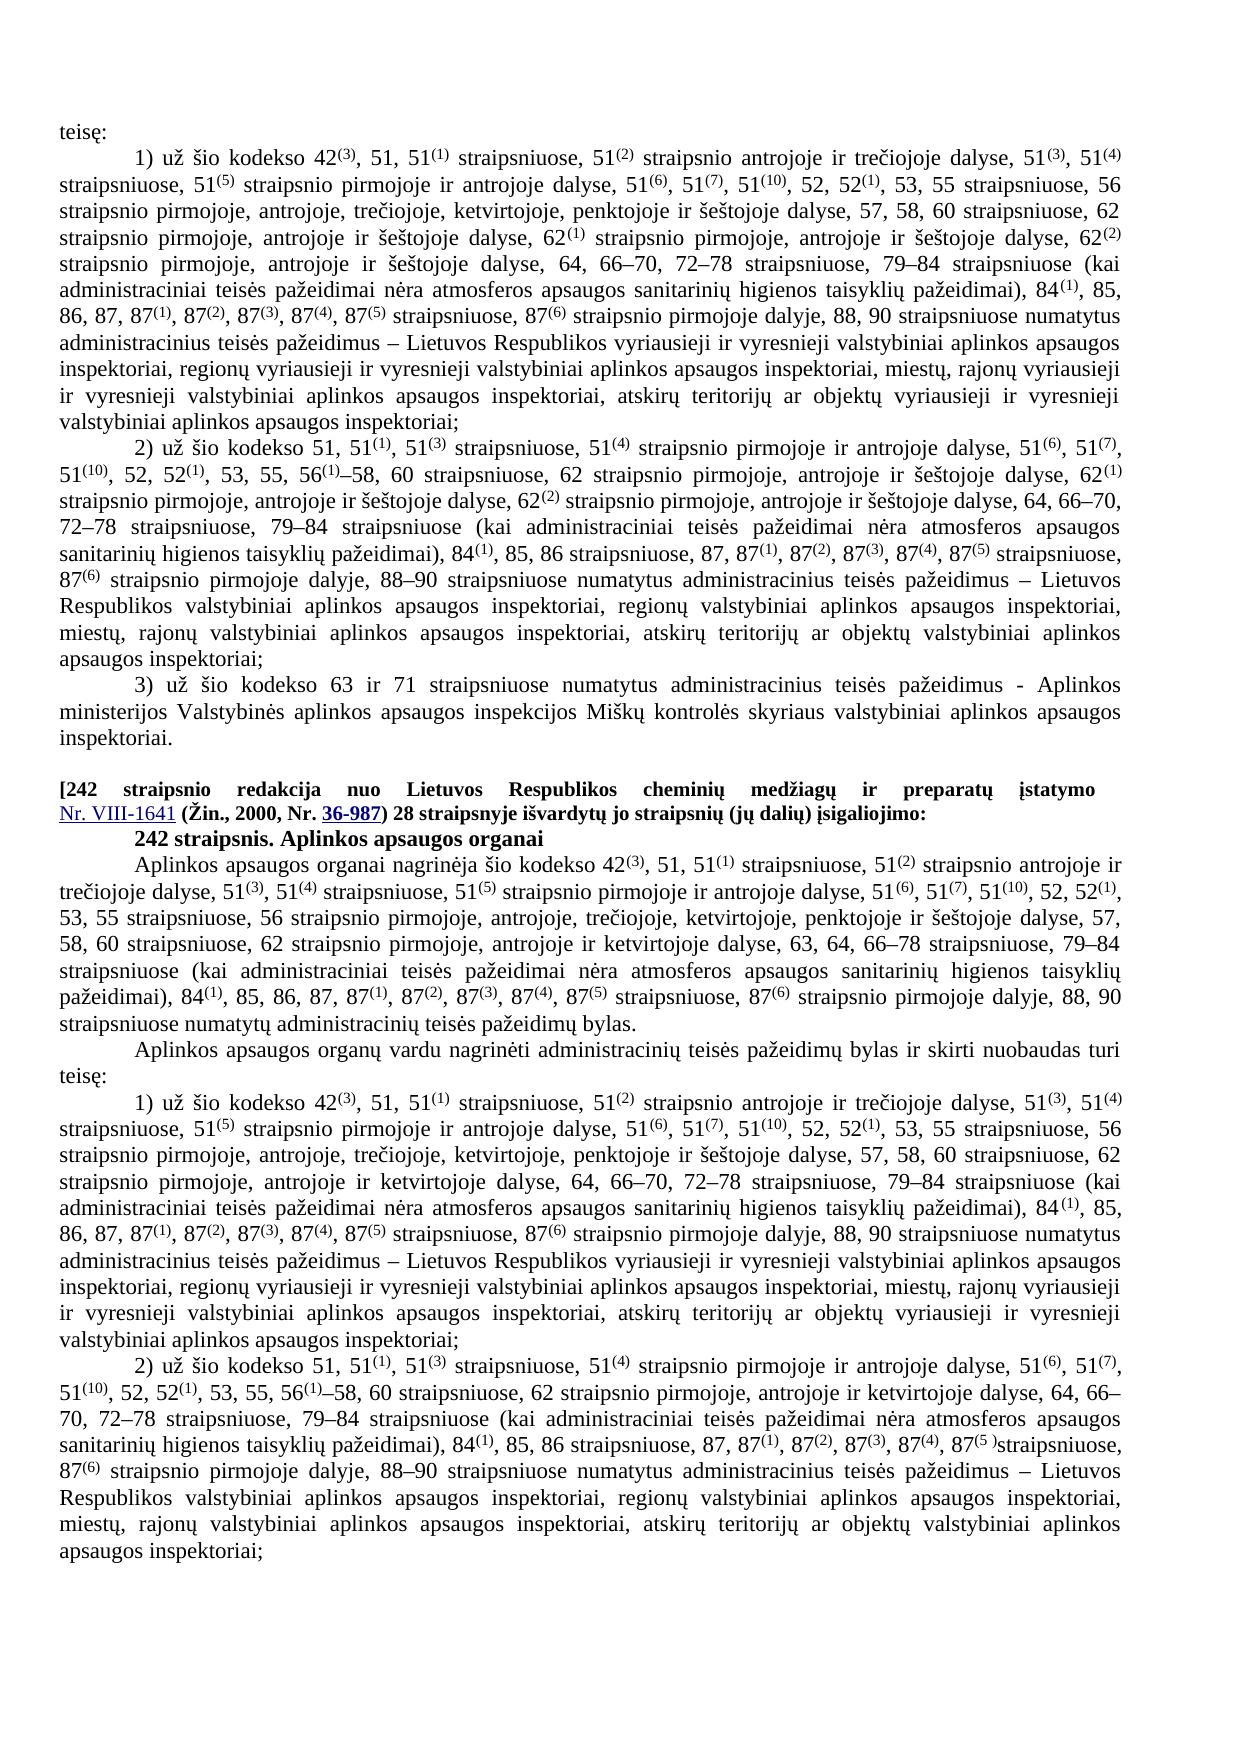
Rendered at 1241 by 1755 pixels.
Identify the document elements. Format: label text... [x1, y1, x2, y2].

text 2) už šio kodekso 51, 51(1), 51(3) straipsniuose, 51(4) straipsnio pirmojoje ir antrojoje dalyse, 51(6), 51(7), 51(10), 52, 52(1), 53, 55, 56(1)–58, 60 straipsniuose, 62 straipsnio pirmojoje, antrojoje ir šeštojoje dalyse, 62(1) straipsnio pirmojoje, antrojoje ir šeštojoje dalyse, 62(2) straipsnio pirmojoje, antrojoje ir šeštojoje dalyse, 64, 66–70, 72–78 straipsniuose, 79–84 straipsniuose (kai administraciniai teisės pažeidimai nėra atmosferos apsaugos sanitarinių higienos taisyklių pažeidimai), 84(1), 85, 86 straipsniuose, 87, 87(1), 87(2), 87(3), 87(4), 87(5) straipsniuose, 87(6) straipsnio pirmojoje dalyje, 88–90 straipsniuose numatytus administracinius teisės pažeidimus – Lietuvos Respublikos valstybiniai aplinkos apsaugos inspektoriai, regionų valstybiniai aplinkos apsaugos inspektoriai, miestų, rajonų valstybiniai aplinkos apsaugos inspektoriai, atskirų teritorijų ar objektų valstybiniai aplinkos apsaugos inspektoriai; [59, 434, 1122, 672]
text teisę: [59, 118, 1122, 144]
text 1) už šio kodekso 42(3), 51, 51(1) straipsniuose, 51(2) straipsnio antrojoje ir trečiojoje dalyse, 51(3), 51(4) straipsniuose, 51(5) straipsnio pirmojoje ir antrojoje dalyse, 51(6), 51(7), 51(10), 52, 52(1), 53, 55 straipsniuose, 56 straipsnio pirmojoje, antrojoje, trečiojoje, ketvirtojoje, penktojoje ir šeštojoje dalyse, 57, 58, 60 straipsniuose, 62 straipsnio pirmojoje, antrojoje ir šeštojoje dalyse, 62(1) straipsnio pirmojoje, antrojoje ir šeštojoje dalyse, 62(2) straipsnio pirmojoje, antrojoje ir šeštojoje dalyse, 64, 66–70, 72–78 straipsniuose, 79–84 straipsniuose (kai administraciniai teisės pažeidimai nėra atmosferos apsaugos sanitarinių higienos taisyklių pažeidimai), 84(1), 85, 86, 87, 87(1), 87(2), 87(3), 87(4), 87(5) straipsniuose, 87(6) straipsnio pirmojoje dalyje, 88, 90 straipsniuose numatytus administracinius teisės pažeidimus – Lietuvos Respublikos vyriausieji ir vyresnieji valstybiniai aplinkos apsaugos inspektoriai, regionų vyriausieji ir vyresnieji valstybiniai aplinkos apsaugos inspektoriai, miestų, rajonų vyriausieji ir vyresnieji valstybiniai aplinkos apsaugos inspektoriai, atskirų teritorijų ar objektų vyriausieji ir vyresnieji valstybiniai aplinkos apsaugos inspektoriai; [59, 144, 1121, 434]
text [242 straipsnio redakcija nuo Lietuvos Respublikos cheminių medžiagų ir preparatų įstatymo Nr. VIII-1641 (Žin., 2000, Nr. 36-987) 28 straipsnyje išvardytų jo straipsnių (jų dalių) įsigaliojimo: [59, 777, 1122, 825]
text 3) už šio kodekso 63 ir 71 straipsniuose numatytus administracinius teisės pažeidimus - Aplinkos ministerijos Valstybinės aplinkos apsaugos inspekcijos Miškų kontrolės skyriaus valstybiniai aplinkos apsaugos inspektoriai. [59, 672, 1122, 751]
text Aplinkos apsaugos organai nagrinėja šio kodekso 42(3), 51, 51(1) straipsniuose, 51(2) straipsnio antrojoje ir trečiojoje dalyse, 51(3), 51(4) straipsniuose, 51(5) straipsnio pirmojoje ir antrojoje dalyse, 51(6), 51(7), 51(10), 52, 52(1), 53, 55 straipsniuose, 56 straipsnio pirmojoje, antrojoje, trečiojoje, ketvirtojoje, penktojoje ir šeštojoje dalyse, 57, 58, 60 straipsniuose, 62 straipsnio pirmojoje, antrojoje ir ketvirtojoje dalyse, 63, 64, 66–78 straipsniuose, 79–84 straipsniuose (kai administraciniai teisės pažeidimai nėra atmosferos apsaugos sanitarinių higienos taisyklių pažeidimai), 84(1), 85, 86, 87, 87(1), 87(2), 87(3), 87(4), 87(5) straipsniuose, 87(6) straipsnio pirmojoje dalyje, 88, 90 straipsniuose numatytų administracinių teisės pažeidimų bylas. [59, 851, 1122, 1036]
text 1) už šio kodekso 42(3), 51, 51(1) straipsniuose, 51(2) straipsnio antrojoje ir trečiojoje dalyse, 51(3), 51(4) straipsniuose, 51(5) straipsnio pirmojoje ir antrojoje dalyse, 51(6), 51(7), 51(10), 52, 52(1), 53, 55 straipsniuose, 56 straipsnio pirmojoje, antrojoje, trečiojoje, ketvirtojoje, penktojoje ir šeštojoje dalyse, 57, 58, 60 straipsniuose, 62 straipsnio pirmojoje, antrojoje ir ketvirtojoje dalyse, 64, 66–70, 72–78 straipsniuose, 79–84 straipsniuose (kai administraciniai teisės pažeidimai nėra atmosferos apsaugos sanitarinių higienos taisyklių pažeidimai), 84(1), 85, 86, 87, 87(1), 87(2), 87(3), 87(4), 87(5) straipsniuose, 87(6) straipsnio pirmojoje dalyje, 88, 90 straipsniuose numatytus administracinius teisės pažeidimus – Lietuvos Respublikos vyriausieji ir vyresnieji valstybiniai aplinkos apsaugos inspektoriai, regionų vyriausieji ir vyresnieji valstybiniai aplinkos apsaugos inspektoriai, miestų, rajonų vyriausieji ir vyresnieji valstybiniai aplinkos apsaugos inspektoriai, atskirų teritorijų ar objektų vyriausieji ir vyresnieji valstybiniai aplinkos apsaugos inspektoriai; [59, 1089, 1122, 1352]
text Aplinkos apsaugos organų vardu nagrinėti administracinių teisės pažeidimų bylas ir skirti nuobaudas turi teisę: [59, 1036, 1122, 1089]
text 2) už šio kodekso 51, 51(1), 51(3) straipsniuose, 51(4) straipsnio pirmojoje ir antrojoje dalyse, 51(6), 51(7), 51(10), 52, 52(1), 53, 55, 56(1)–58, 60 straipsniuose, 62 straipsnio pirmojoje, antrojoje ir ketvirtojoje dalyse, 64, 66–70, 72–78 straipsniuose, 79–84 straipsniuose (kai administraciniai teisės pažeidimai nėra atmosferos apsaugos sanitarinių higienos taisyklių pažeidimai), 84(1), 85, 86 straipsniuose, 87, 87(1), 87(2), 87(3), 87(4), 87(5 )straipsniuose, 87(6) straipsnio pirmojoje dalyje, 88–90 straipsniuose numatytus administracinius teisės pažeidimus – Lietuvos Respublikos valstybiniai aplinkos apsaugos inspektoriai, regionų valstybiniai aplinkos apsaugos inspektoriai, miestų, rajonų valstybiniai aplinkos apsaugos inspektoriai, atskirų teritorijų ar objektų valstybiniai aplinkos apsaugos inspektoriai; [59, 1352, 1122, 1563]
text 242 straipsnis. Aplinkos apsaugos organai [59, 825, 1122, 851]
